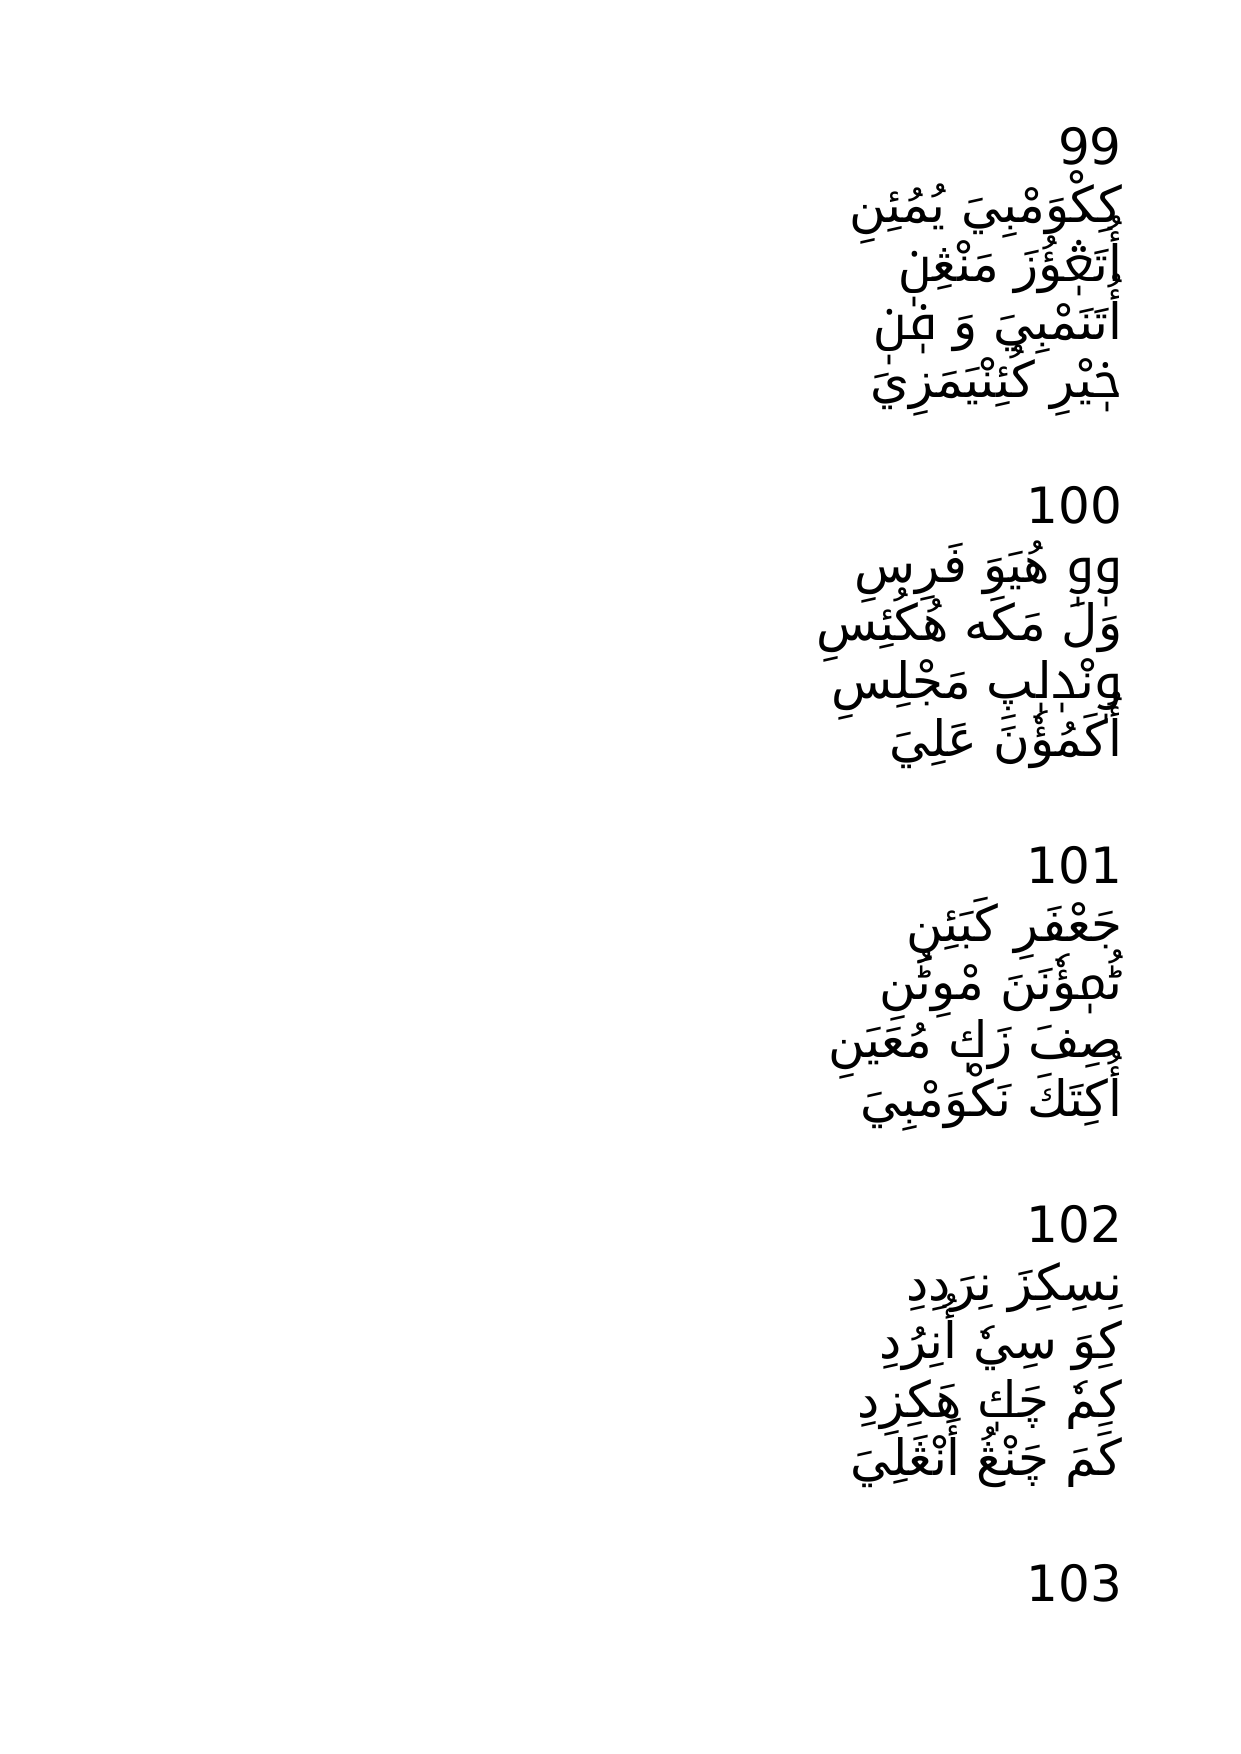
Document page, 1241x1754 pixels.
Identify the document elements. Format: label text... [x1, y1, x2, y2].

text وٖنْدٖلٖپِ مَجْلِسِ [118, 652, 1122, 710]
text صِفَ زَكٖ مُعَيَنِ [118, 1011, 1122, 1069]
text أُتَڠٖؤُزَ مَنْڠِنٖ [118, 234, 1122, 293]
text وٖوٖ هُيَوَ فَرِسِ [118, 536, 1122, 594]
text أُتَنَمْبِيَ وَ فٖنٖ [118, 293, 1122, 351]
text نِسِكِزَ نِرَدِدِ [118, 1254, 1122, 1312]
text وَلَ مَكَه هُكُئِسِ [118, 594, 1122, 652]
text 103 [118, 1555, 1122, 1613]
text جَعْفَرِ كَبَئِنِ [118, 895, 1122, 953]
text كِوَ سِيٗ أُنِرُدِ [118, 1312, 1122, 1371]
text كِكْوَمْبِيَ يُمُئِنِ [118, 176, 1122, 234]
text 101 [118, 837, 1122, 895]
text كِمٗ چَكٖ هَكِزِدِ [118, 1371, 1122, 1429]
text أُكِتَكَ نَكْوَمْبِيَ [118, 1069, 1122, 1128]
text 102 [118, 1196, 1122, 1254]
text 99 [118, 118, 1122, 176]
text ٹُمٖؤٗنَنَ مْوِٹُنِ [118, 953, 1122, 1011]
text خٖيْرِ كُئِنْيَمَزِيَ [118, 351, 1122, 409]
text أُكَمُؤٗنَ عَلِيَ [118, 710, 1122, 768]
text كَمَ چَنْڠُ أَنْڠَلِيَ [118, 1429, 1122, 1487]
text 100 [118, 477, 1122, 536]
